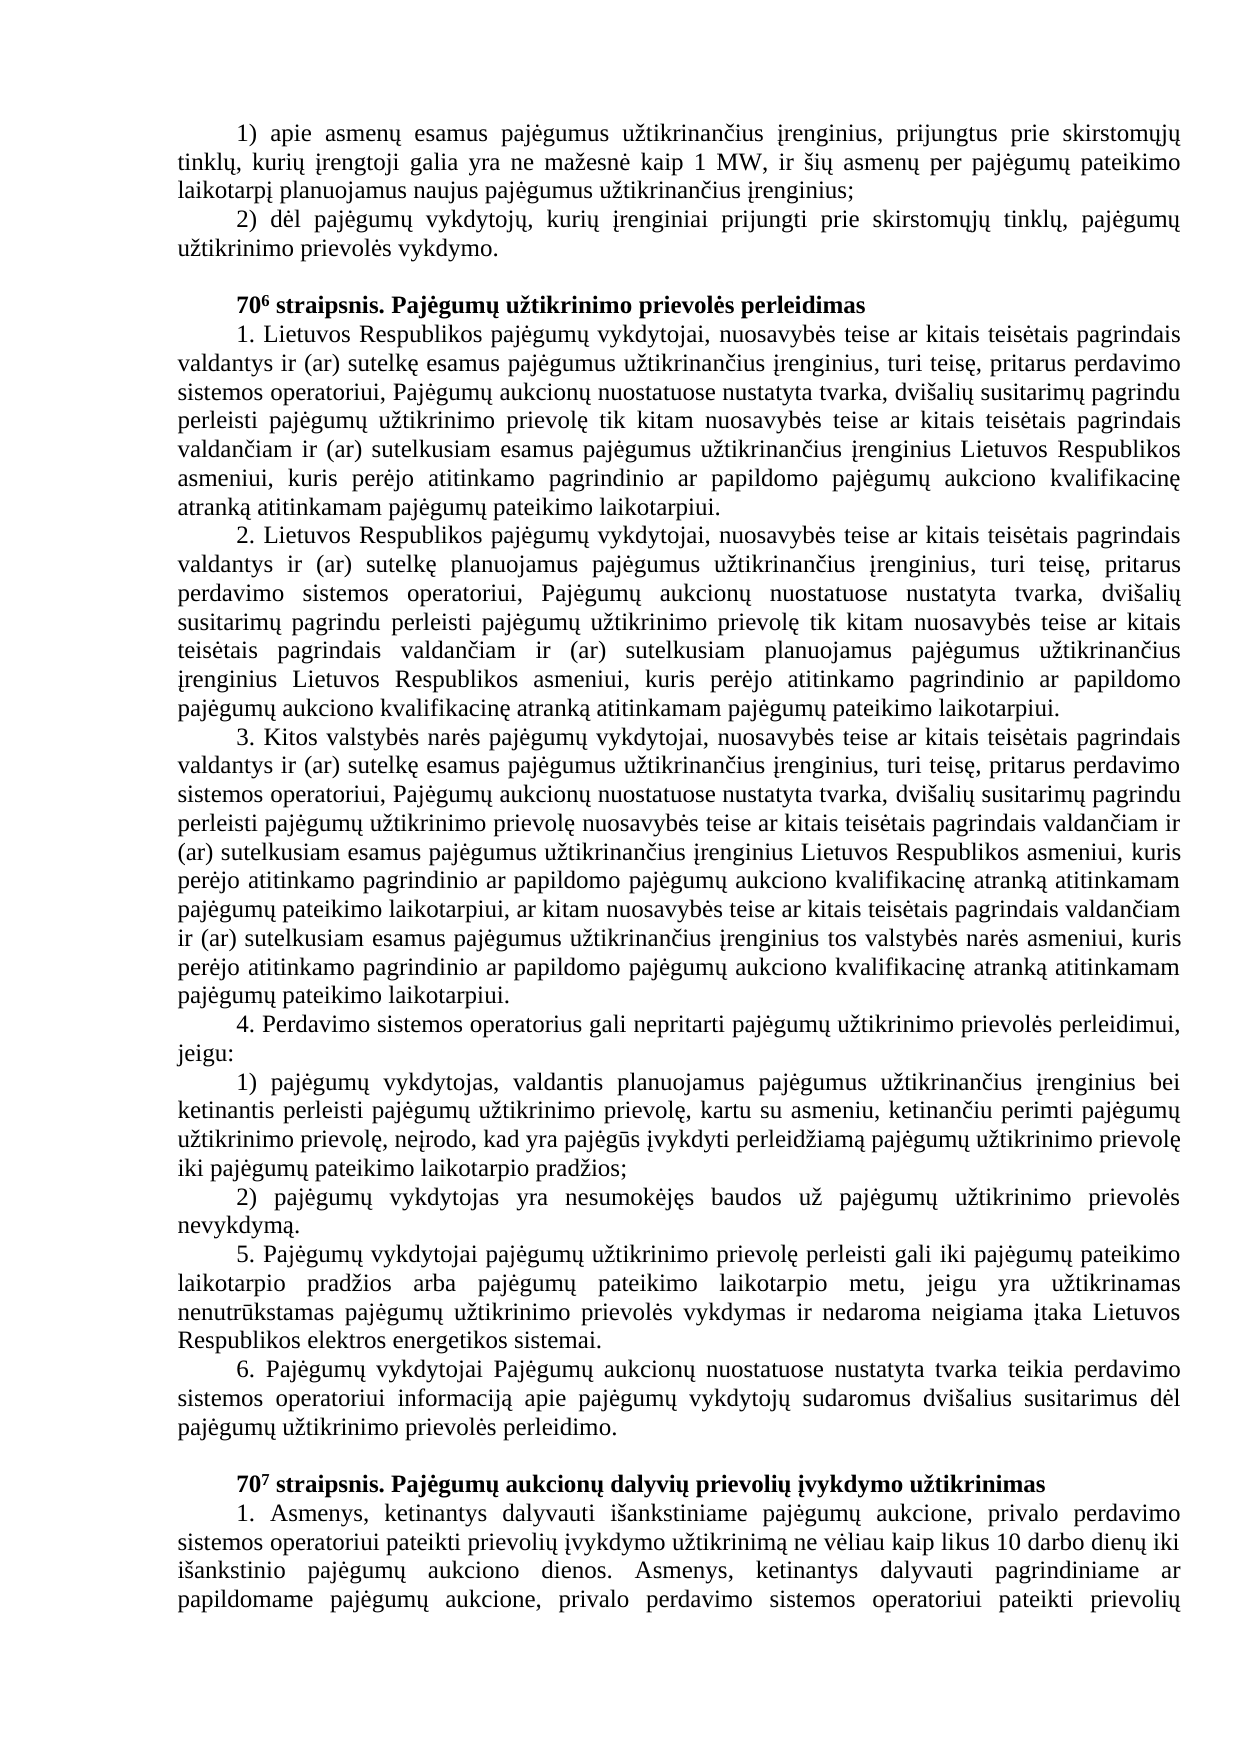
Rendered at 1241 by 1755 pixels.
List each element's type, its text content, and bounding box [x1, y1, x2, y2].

text 5. Pajėgumų vykdytojai pajėgumų užtikrinimo prievolę perleisti gali iki pajėgumų pateikimo laikotarpio pradžios arba pajėgumų pateikimo laikotarpio metu, jeigu yra užtikrinamas nenutrūkstamas pajėgumų užtikrinimo prievolės vykdymas ir nedaroma neigiama įtaka Lietuvos Respublikos elektros energetikos sistemai. [177, 1239, 1181, 1354]
text 6. Pajėgumų vykdytojai Pajėgumų aukcionų nuostatuose nustatyta tvarka teikia perdavimo sistemos operatoriui informaciją apie pajėgumų vykdytojų sudaromus dvišalius susitarimus dėl pajėgumų užtikrinimo prievolės perleidimo. [177, 1354, 1181, 1441]
text 1) apie asmenų esamus pajėgumus užtikrinančius įrenginius, prijungtus prie skirstomųjų tinklų, kurių įrengtoji galia yra ne mažesnė kaip 1 MW, ir šių asmenų per pajėgumų pateikimo laikotarpį planuojamus naujus pajėgumus užtikrinančius įrenginius; [177, 118, 1181, 204]
text 2) pajėgumų vykdytojas yra nesumokėjęs baudos už pajėgumų užtikrinimo prievolės nevykdymą. [177, 1182, 1181, 1239]
text 707 straipsnis. Pajėgumų aukcionų dalyvių prievolių įvykdymo užtikrinimas [177, 1469, 1181, 1498]
text 2) dėl pajėgumų vykdytojų, kurių įrenginiai prijungti prie skirstomųjų tinklų, pajėgumų užtikrinimo prievolės vykdymo. [177, 204, 1181, 262]
text 706 straipsnis. Pajėgumų užtikrinimo prievolės perleidimas [177, 291, 1181, 319]
text 1. Asmenys, ketinantys dalyvauti išankstiniame pajėgumų aukcione, privalo perdavimo sistemos operatoriui pateikti prievolių įvykdymo užtikrinimą ne vėliau kaip likus 10 darbo dienų iki išankstinio pajėgumų aukciono dienos. Asmenys, ketinantys dalyvauti pagrindiniame ar papildomame pajėgumų aukcione, privalo perdavimo sistemos operatoriui pateikti prievolių [177, 1498, 1181, 1613]
text 3. Kitos valstybės narės pajėgumų vykdytojai, nuosavybės teise ar kitais teisėtais pagrindais valdantys ir (ar) sutelkę esamus pajėgumus užtikrinančius įrenginius, turi teisę, pritarus perdavimo sistemos operatoriui, Pajėgumų aukcionų nuostatuose nustatyta tvarka, dvišalių susitarimų pagrindu perleisti pajėgumų užtikrinimo prievolę nuosavybės teise ar kitais teisėtais pagrindais valdančiam ir (ar) sutelkusiam esamus pajėgumus užtikrinančius įrenginius Lietuvos Respublikos asmeniui, kuris perėjo atitinkamo pagrindinio ar papildomo pajėgumų aukciono kvalifikacinę atranką atitinkamam pajėgumų pateikimo laikotarpiui, ar kitam nuosavybės teise ar kitais teisėtais pagrindais valdančiam ir (ar) sutelkusiam esamus pajėgumus užtikrinančius įrenginius tos valstybės narės asmeniui, kuris perėjo atitinkamo pagrindinio ar papildomo pajėgumų aukciono kvalifikacinę atranką atitinkamam pajėgumų pateikimo laikotarpiui. [177, 722, 1181, 1009]
text 2. Lietuvos Respublikos pajėgumų vykdytojai, nuosavybės teise ar kitais teisėtais pagrindais valdantys ir (ar) sutelkę planuojamus pajėgumus užtikrinančius įrenginius, turi teisę, pritarus perdavimo sistemos operatoriui, Pajėgumų aukcionų nuostatuose nustatyta tvarka, dvišalių susitarimų pagrindu perleisti pajėgumų užtikrinimo prievolę tik kitam nuosavybės teise ar kitais teisėtais pagrindais valdančiam ir (ar) sutelkusiam planuojamus pajėgumus užtikrinančius įrenginius Lietuvos Respublikos asmeniui, kuris perėjo atitinkamo pagrindinio ar papildomo pajėgumų aukciono kvalifikacinę atranką atitinkamam pajėgumų pateikimo laikotarpiui. [177, 521, 1181, 722]
text 1) pajėgumų vykdytojas, valdantis planuojamus pajėgumus užtikrinančius įrenginius bei ketinantis perleisti pajėgumų užtikrinimo prievolę, kartu su asmeniu, ketinančiu perimti pajėgumų užtikrinimo prievolę, neįrodo, kad yra pajėgūs įvykdyti perleidžiamą pajėgumų užtikrinimo prievolę iki pajėgumų pateikimo laikotarpio pradžios; [177, 1067, 1181, 1182]
text 1. Lietuvos Respublikos pajėgumų vykdytojai, nuosavybės teise ar kitais teisėtais pagrindais valdantys ir (ar) sutelkę esamus pajėgumus užtikrinančius įrenginius, turi teisę, pritarus perdavimo sistemos operatoriui, Pajėgumų aukcionų nuostatuose nustatyta tvarka, dvišalių susitarimų pagrindu perleisti pajėgumų užtikrinimo prievolę tik kitam nuosavybės teise ar kitais teisėtais pagrindais valdančiam ir (ar) sutelkusiam esamus pajėgumus užtikrinančius įrenginius Lietuvos Respublikos asmeniui, kuris perėjo atitinkamo pagrindinio ar papildomo pajėgumų aukciono kvalifikacinę atranką atitinkamam pajėgumų pateikimo laikotarpiui. [177, 319, 1181, 521]
text 4. Perdavimo sistemos operatorius gali nepritarti pajėgumų užtikrinimo prievolės perleidimui, jeigu: [177, 1009, 1181, 1067]
